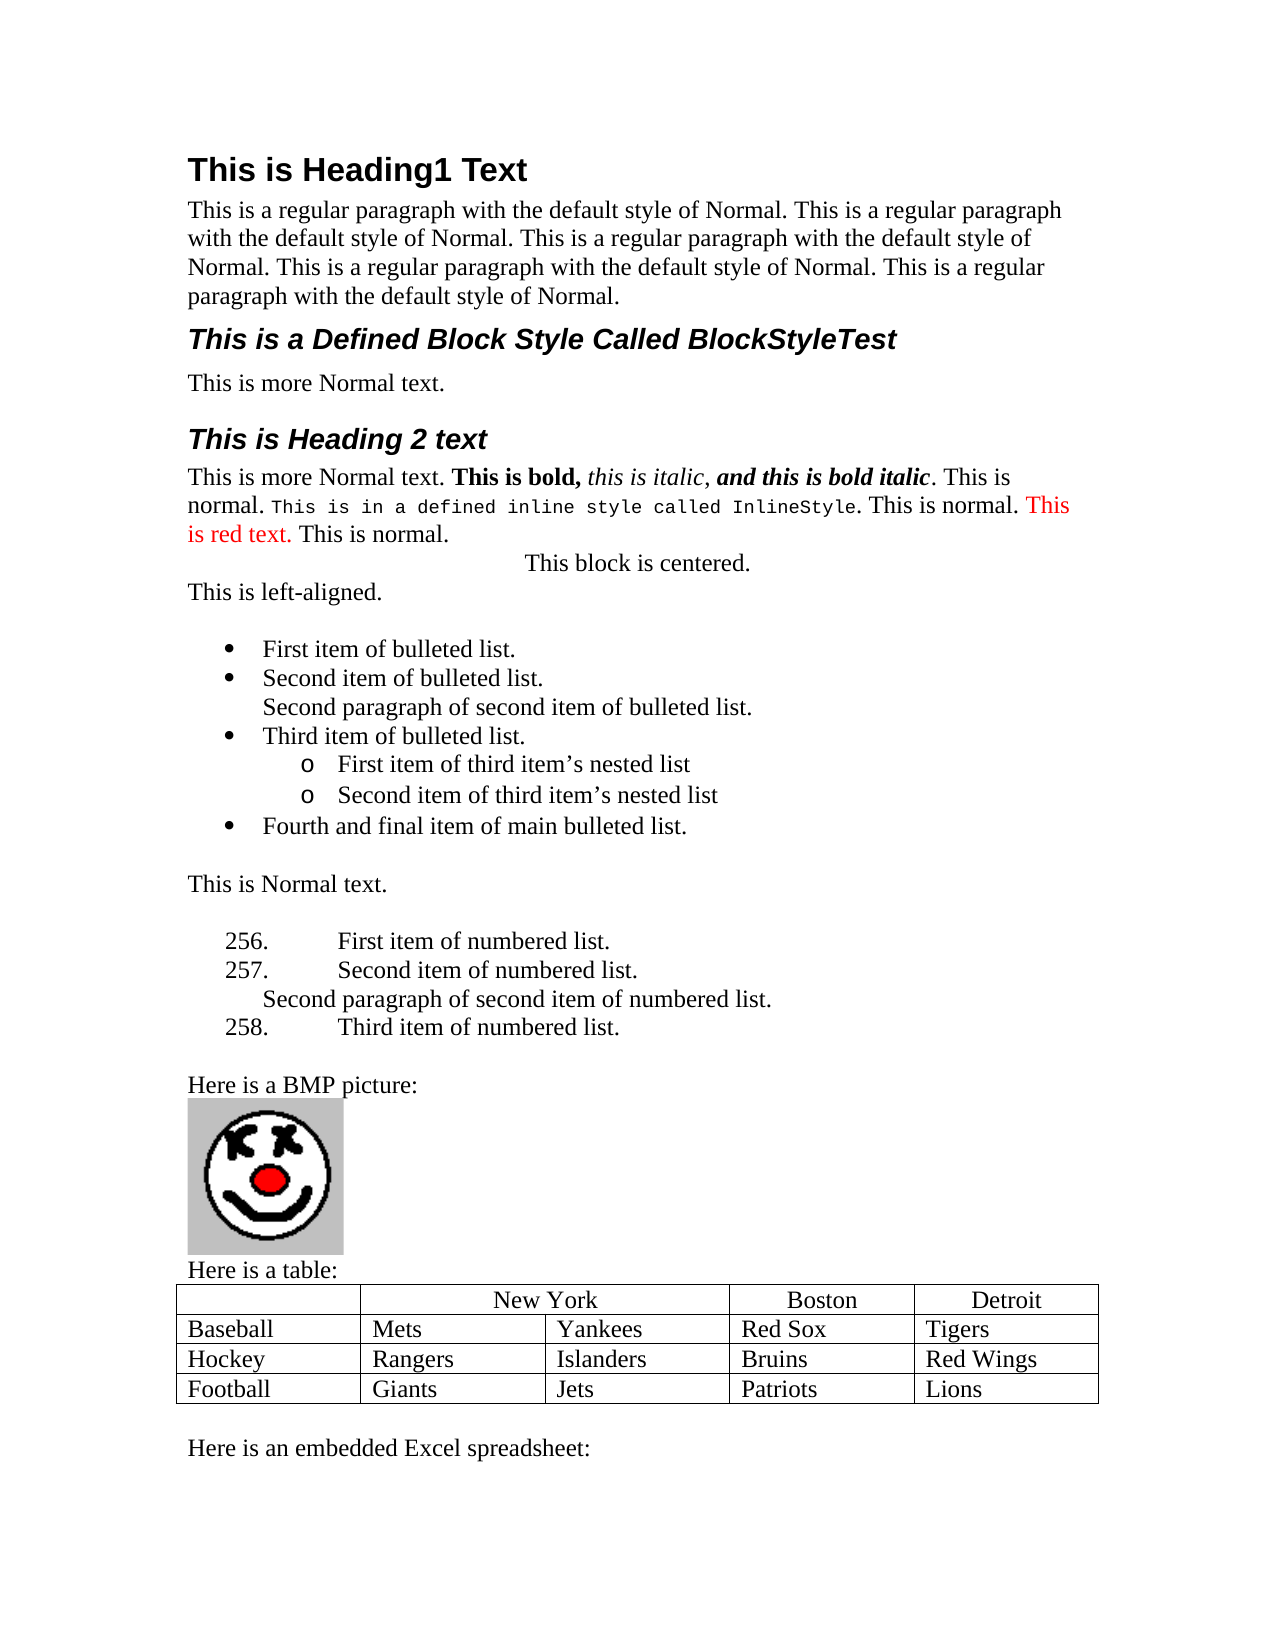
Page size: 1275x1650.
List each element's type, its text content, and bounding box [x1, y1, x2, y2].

text Here is a table: [187, 1255, 1087, 1284]
text This is Normal text. [187, 869, 1087, 897]
table_cell Jets [546, 1374, 729, 1403]
list Second item of third item’s nested list [300, 780, 1087, 811]
table_cell Lions [915, 1374, 1098, 1403]
table_cell Red Wings [915, 1344, 1098, 1373]
table_cell Baseball [177, 1315, 360, 1343]
table_cell Patriots [730, 1374, 914, 1403]
text Second paragraph of second item of bulleted list. [262, 692, 1087, 721]
table_cell Red Sox [730, 1315, 914, 1343]
subtitle This is Heading1 Text [187, 150, 1087, 188]
text Second paragraph of second item of numbered list. [262, 984, 1087, 1012]
list Third item of numbered list. [225, 1012, 1087, 1041]
list First item of numbered list. [225, 926, 1087, 955]
list Third item of bulleted list. [225, 721, 1087, 749]
text Here is an embedded Excel spreadsheet: [187, 1433, 1087, 1461]
text This is a regular paragraph with the default style of Normal. This is a regular paragraph with the default style of Normal. This is a regular paragraph with the default style of Normal. This is a regular paragraph with the default style of Normal. This is a regular paragraph with the default style of Normal. [187, 195, 1087, 310]
table_cell Yankees [546, 1315, 729, 1343]
table_cell Bruins [730, 1344, 914, 1373]
text This is a Defined Block Style Called BlockStyleTest [187, 322, 1087, 356]
picture [187, 1098, 344, 1255]
text This is more Normal text. [187, 368, 1087, 397]
table_header Detroit [915, 1285, 1098, 1313]
table_cell Giants [361, 1374, 545, 1403]
table_header [177, 1285, 360, 1313]
table_header New York [361, 1285, 729, 1313]
text Here is a BMP picture: [187, 1070, 1087, 1099]
list Second item of numbered list. [225, 955, 1087, 984]
table_cell Hockey [177, 1344, 360, 1373]
list Second item of bulleted list. [225, 663, 1087, 692]
table_cell Tigers [915, 1315, 1098, 1343]
text This is left-aligned. [187, 577, 1087, 606]
table_cell Islanders [546, 1344, 729, 1373]
list First item of bulleted list. [225, 634, 1087, 663]
table_cell Rangers [361, 1344, 545, 1373]
list First item of third item’s nested list [300, 749, 1087, 780]
table_cell Mets [361, 1315, 545, 1343]
text This block is centered. [187, 548, 1087, 577]
subtitle This is Heading 2 text [187, 422, 1087, 456]
list Fourth and final item of main bulleted list. [225, 811, 1087, 840]
table_header Boston [730, 1285, 914, 1313]
table_cell Football [177, 1374, 360, 1403]
text This is more Normal text. This is bold, this is italic, and this is bold italic. This is normal. This is in a defined inline style called InlineStyle. This is normal. This is red text. This is normal. [187, 462, 1087, 548]
